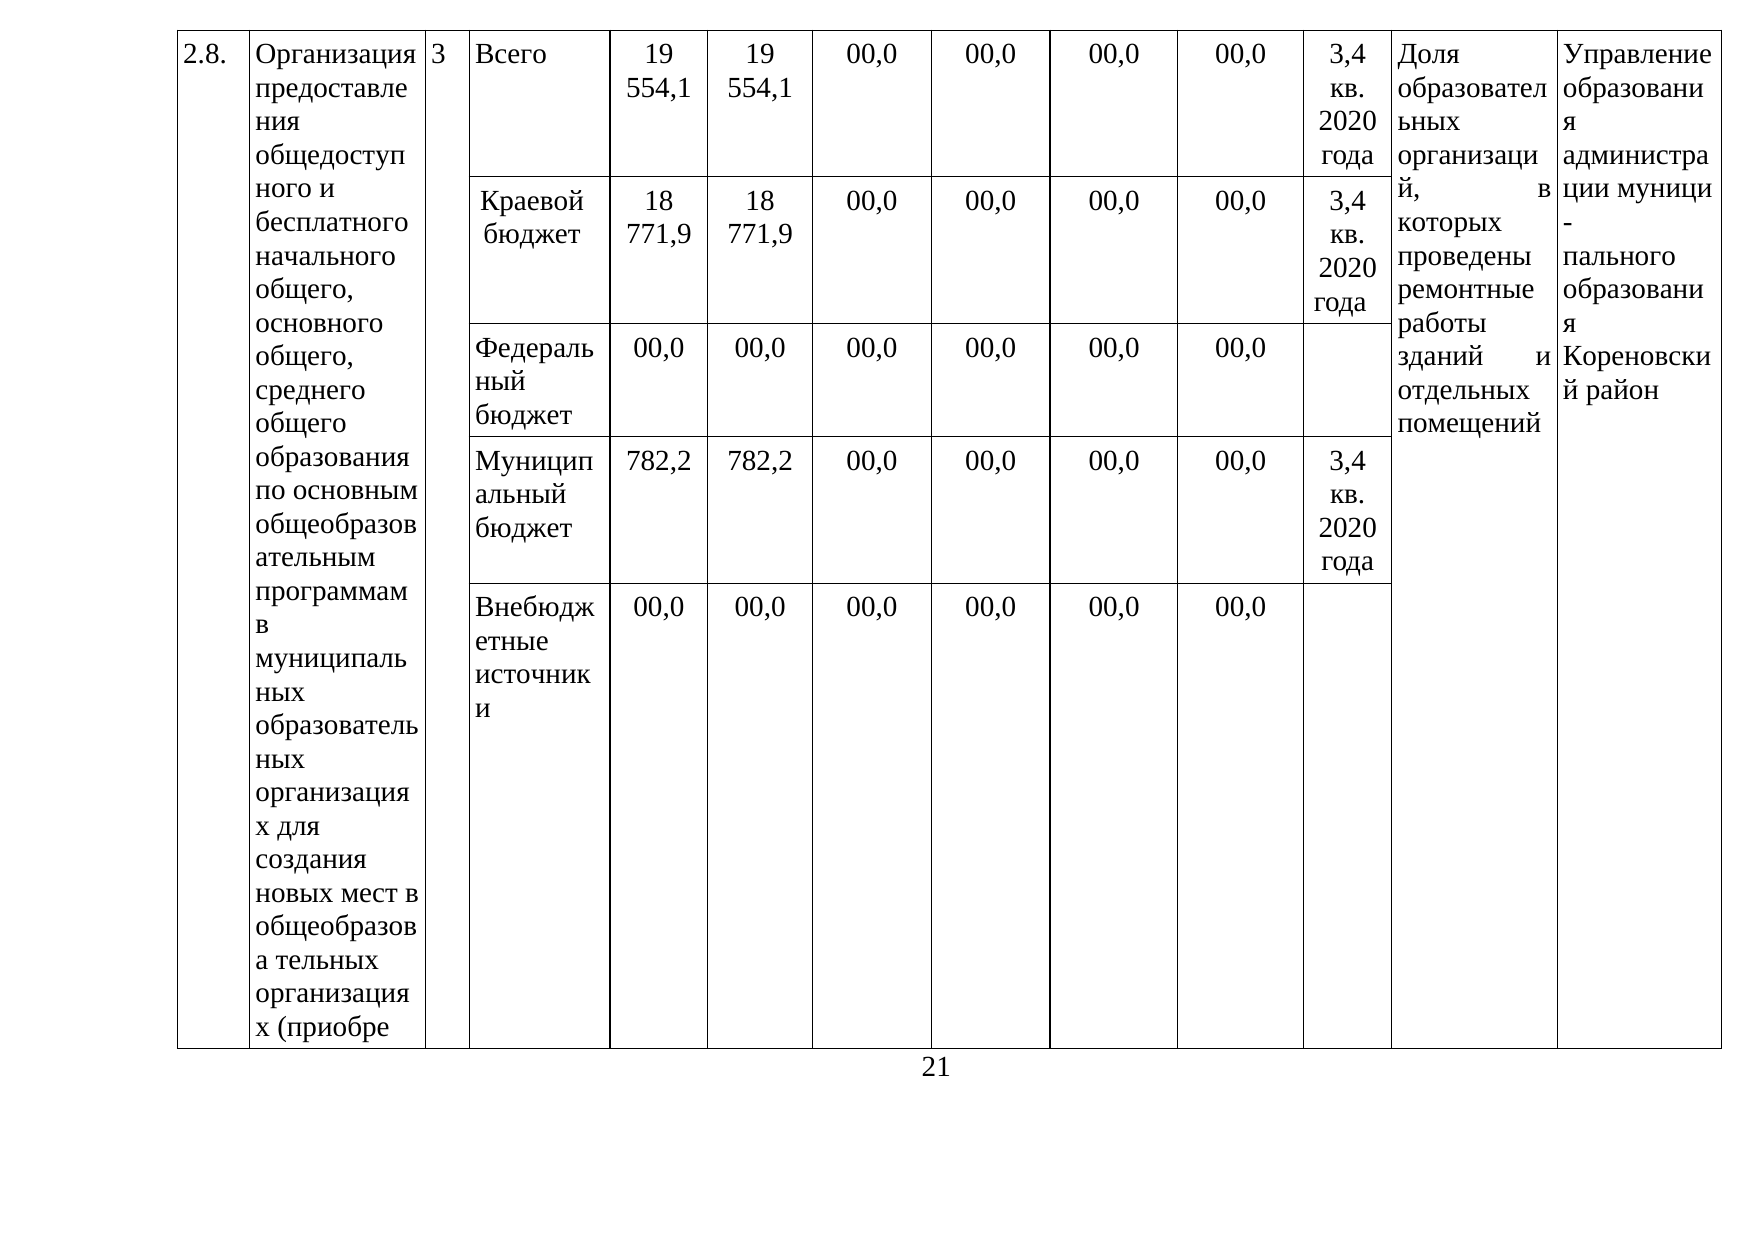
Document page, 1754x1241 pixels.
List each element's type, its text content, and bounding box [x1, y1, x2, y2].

table_cell 00,0 [1051, 437, 1177, 583]
table_cell 00,0 [932, 324, 1049, 436]
table_cell 00,0 [1178, 437, 1303, 583]
table_cell 00,0 [813, 584, 931, 1048]
table_cell 782,2 [708, 437, 812, 583]
table_cell 00,0 [813, 324, 931, 436]
table_cell 2.8. [178, 31, 249, 1048]
table_cell 19 554,1 [708, 31, 812, 176]
table_cell Внебюджетные источники [470, 584, 609, 1048]
table_cell 00,0 [611, 324, 707, 436]
table_cell 3,4 кв. 2020 года [1304, 177, 1391, 323]
table_cell 00,0 [1178, 584, 1303, 1048]
table_cell 3,4 кв. 2020 года [1304, 437, 1391, 583]
table_cell 782,2 [611, 437, 707, 583]
table_cell 00,0 [1051, 324, 1177, 436]
table_cell 00,0 [1178, 31, 1303, 176]
table_cell Доля образовательных организаций, в которых проведены ремонтные работы зданий и отдельных помещений [1392, 31, 1557, 1048]
table_cell Всего [470, 31, 609, 176]
table_cell Федеральный бюджет [470, 324, 609, 436]
table_cell 00,0 [1051, 31, 1177, 176]
table_cell Управление образования администрации муници - пального образования Кореновский район [1558, 31, 1721, 1048]
table_cell 19 554,1 [611, 31, 707, 176]
table_cell 00,0 [932, 437, 1049, 583]
table_cell 3,4 кв. 2020 года [1304, 31, 1391, 176]
table_cell 00,0 [813, 31, 931, 176]
table_cell 00,0 [1051, 177, 1177, 323]
table_cell 00,0 [708, 324, 812, 436]
table_cell Муниципальный бюджет [470, 437, 609, 583]
table_cell 00,0 [1178, 324, 1303, 436]
table_cell Организация предоставления общедоступного и бесплатного начального общего, основного общего, среднего общего образования по основным общеобразовательным программам в муниципальных образовательных организациях для создания новых мест в общеобразова тельных организациях (приобре [250, 31, 425, 1048]
table_cell 00,0 [932, 177, 1049, 323]
table_cell 00,0 [1178, 177, 1303, 323]
table_cell 18 771,9 [708, 177, 812, 323]
table_cell 00,0 [932, 31, 1049, 176]
table_cell 00,0 [813, 177, 931, 323]
table_cell 18 771,9 [611, 177, 707, 323]
table_cell 00,0 [1051, 584, 1177, 1048]
table_cell 3 [426, 31, 469, 1048]
table_cell 00,0 [611, 584, 707, 1048]
table_cell [1304, 584, 1391, 1048]
table_cell Краевой бюджет [470, 177, 609, 323]
text 21 [177, 1049, 1695, 1083]
table_cell 00,0 [813, 437, 931, 583]
table_cell 00,0 [708, 584, 812, 1048]
table_cell 00,0 [932, 584, 1049, 1048]
table_cell [1304, 324, 1391, 436]
